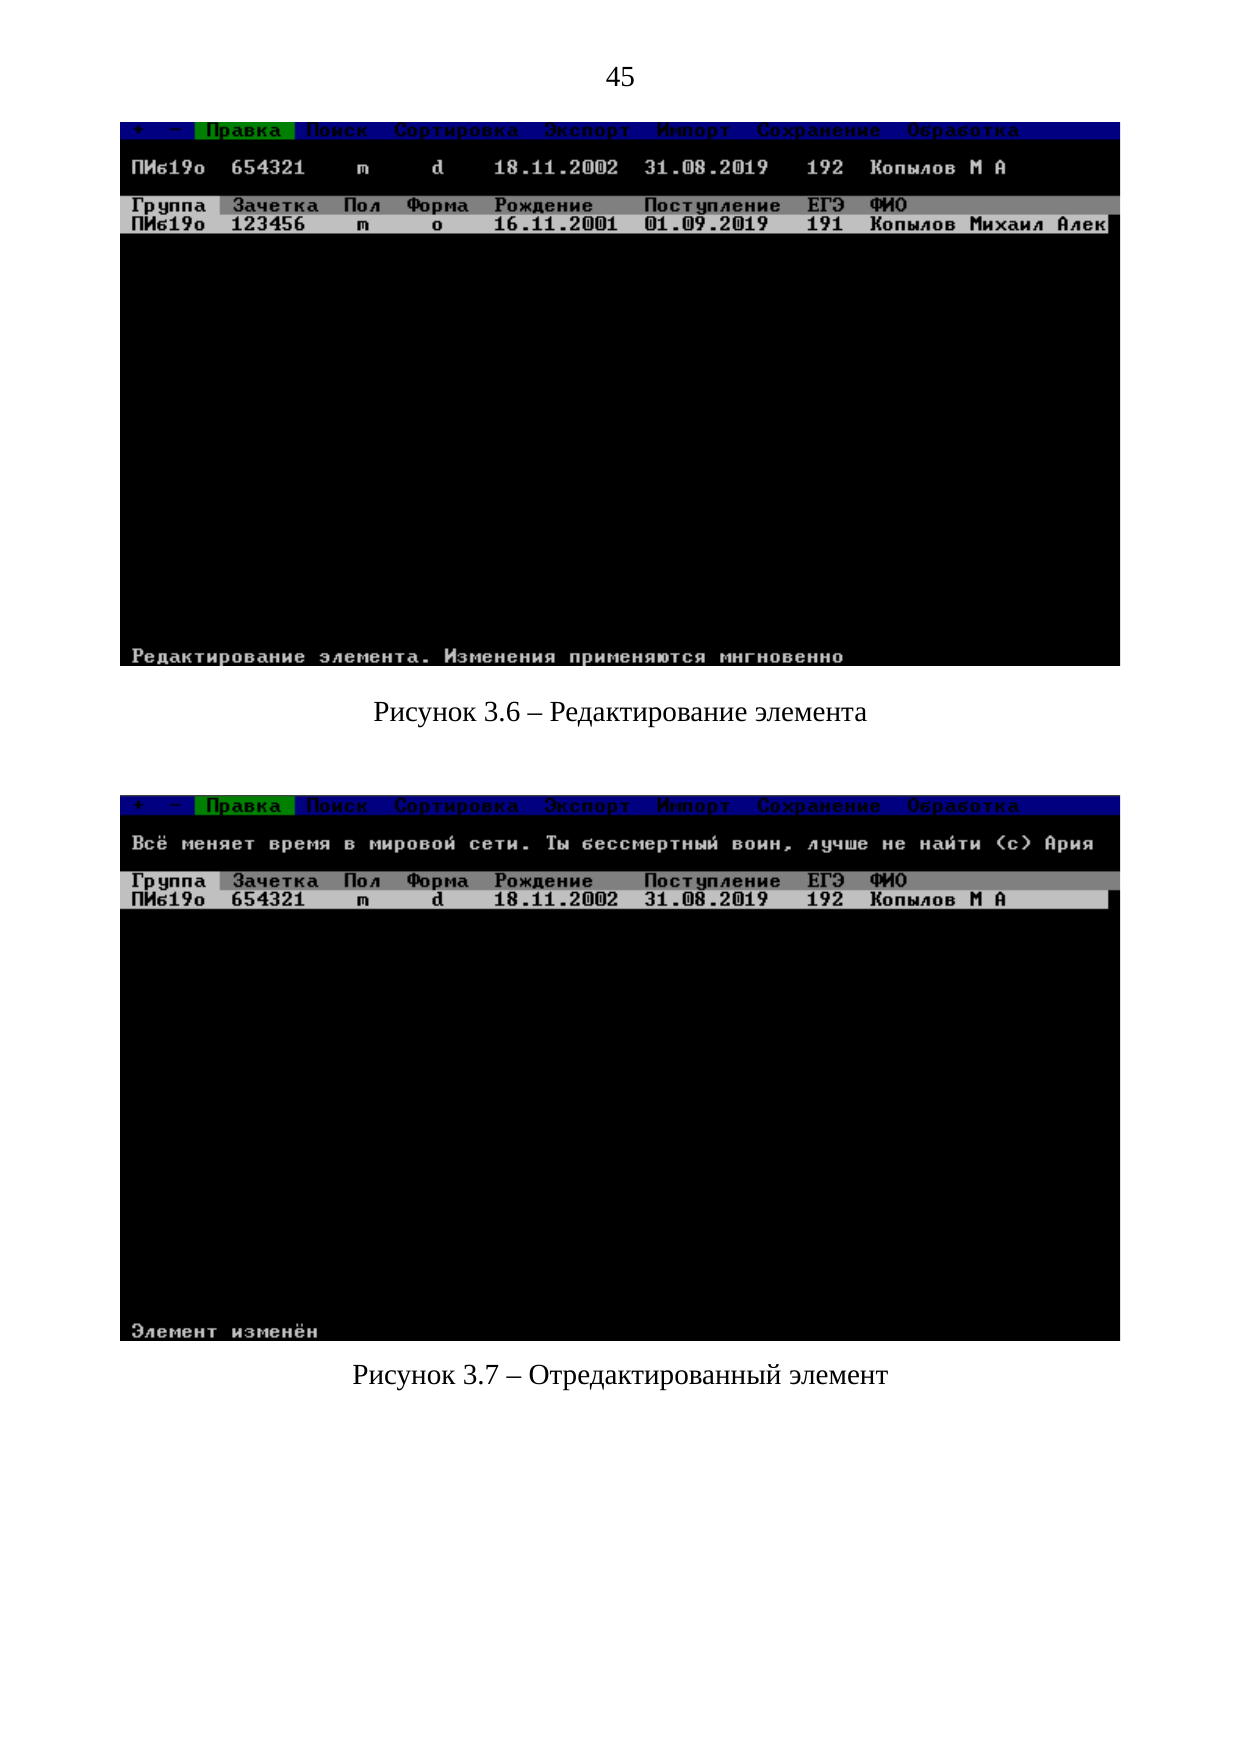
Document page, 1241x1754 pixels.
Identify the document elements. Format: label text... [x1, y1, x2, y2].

picture [120, 122, 1121, 666]
text Рисунок 3.7 – Отредактированный элемент [118, 1122, 1122, 1391]
text Рисунок 3.6 – Редактирование элемента [118, 694, 1122, 728]
picture [120, 795, 1121, 1341]
